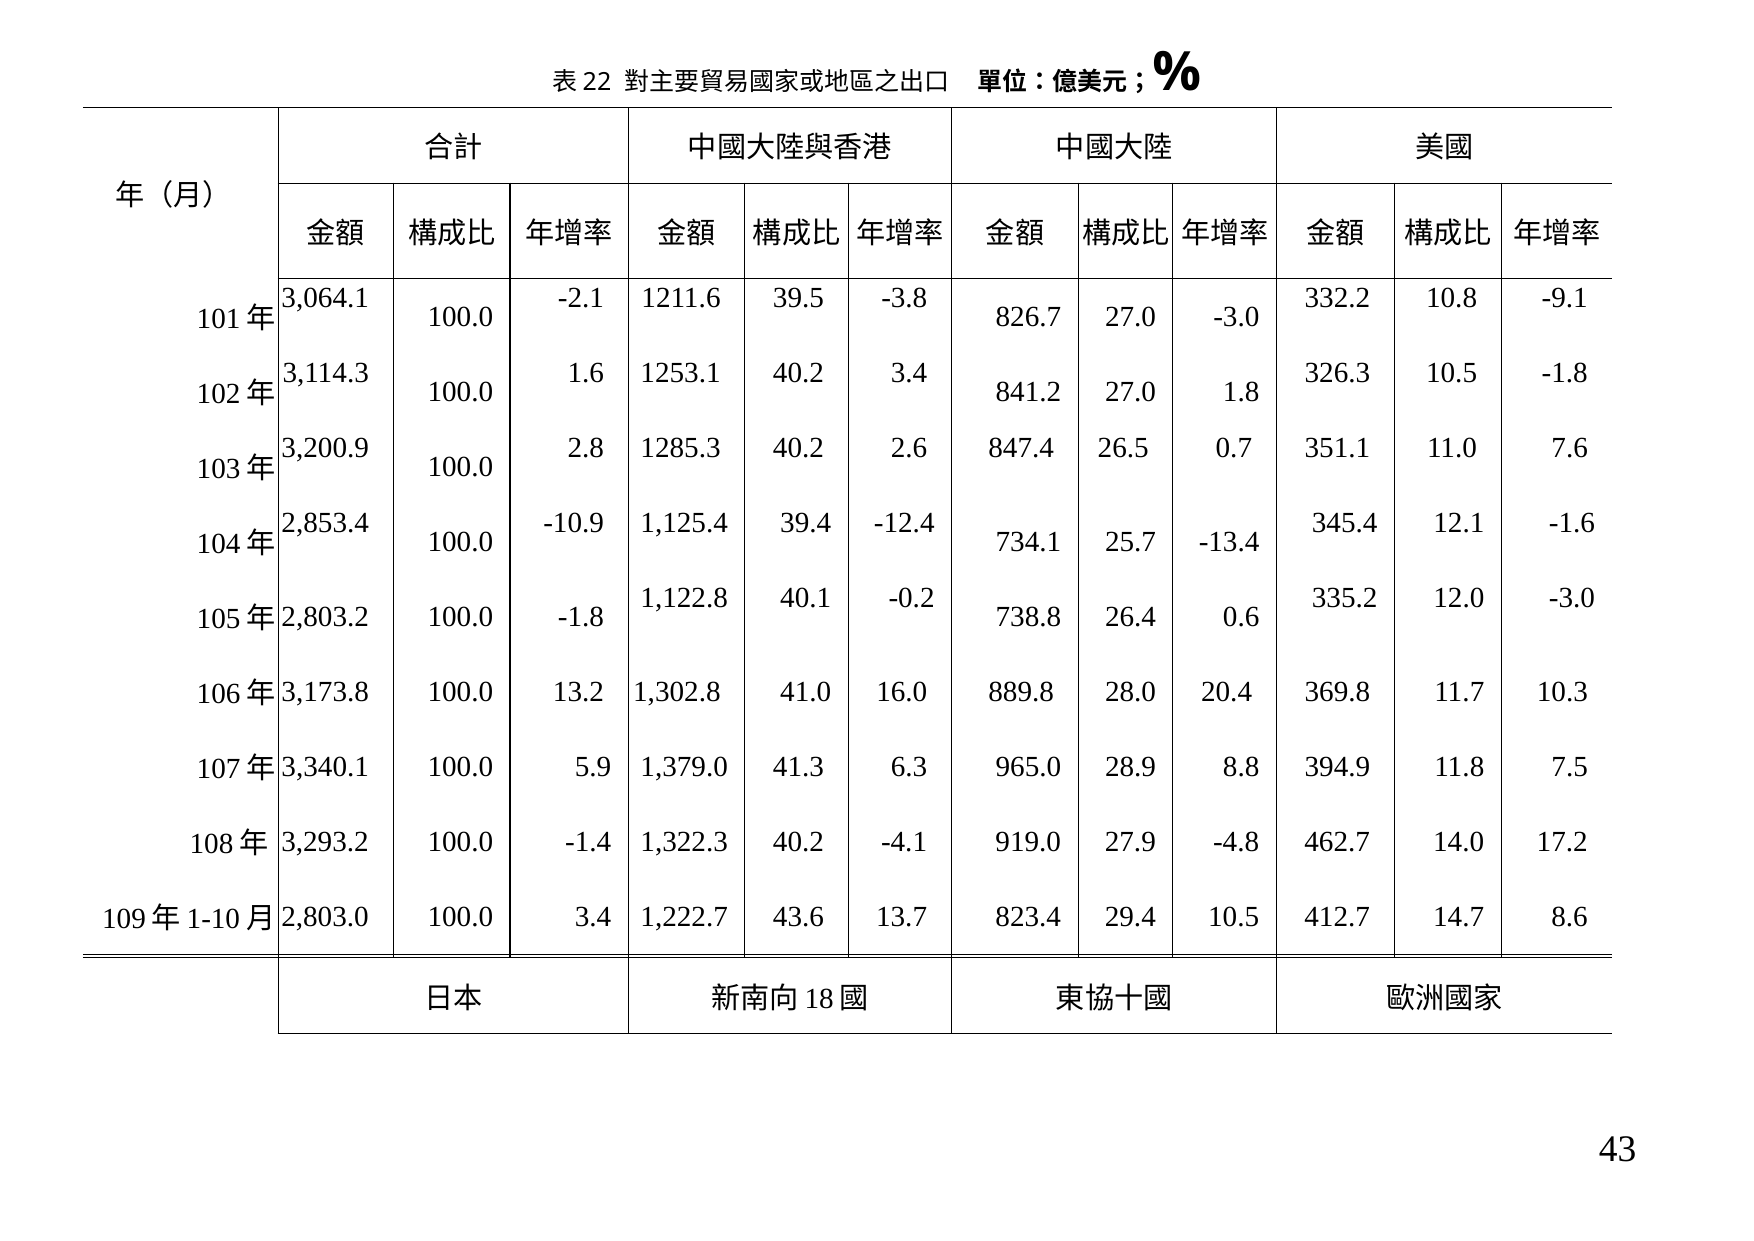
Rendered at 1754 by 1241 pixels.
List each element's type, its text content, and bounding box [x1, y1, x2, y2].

table_cell 104年 [83, 504, 278, 578]
table_cell 412.7 [1277, 879, 1394, 953]
table_cell 335.2 [1277, 579, 1394, 653]
table_cell 345.4 [1277, 504, 1394, 578]
table_cell 新南向18國 [629, 958, 951, 1033]
table_cell 841.2 [952, 354, 1078, 428]
table_cell 14.0 [1395, 804, 1501, 878]
table_cell 105年 [83, 579, 278, 653]
table_cell 1253.1 [629, 354, 744, 428]
table_cell 年增率 [1173, 184, 1276, 277]
table_cell 1.8 [1173, 354, 1276, 428]
table_cell 1.6 [511, 354, 628, 428]
table_cell 847.4 [952, 429, 1078, 503]
table_header 中國大陸 [952, 108, 1276, 183]
table_cell 13.7 [849, 879, 951, 953]
table_cell -12.4 [849, 504, 951, 578]
subtitle 表22 對主要貿易國家或地區之出口 單位：億美元；% [59, 32, 1636, 107]
table_cell -10.9 [511, 504, 628, 578]
table_cell 100.0 [394, 504, 509, 578]
table_cell -2.1 [511, 279, 628, 353]
table_cell 3,200.9 [279, 429, 393, 503]
table_cell 394.9 [1277, 729, 1394, 803]
table_cell 構成比 [745, 184, 848, 277]
table_cell 101年 [83, 278, 278, 353]
table_cell 39.5 [745, 279, 848, 353]
table_cell 12.0 [1395, 579, 1501, 653]
table_cell 8.8 [1173, 729, 1276, 803]
table_cell -0.2 [849, 579, 951, 653]
table_cell 462.7 [1277, 804, 1394, 878]
table_cell 40.1 [745, 579, 848, 653]
table_cell 107年 [83, 729, 278, 803]
table_cell 12.1 [1395, 504, 1501, 578]
table_cell 14.7 [1395, 879, 1501, 953]
table_cell 3,114.3 [279, 354, 393, 428]
table_cell 8.6 [1502, 879, 1612, 953]
table_cell 40.2 [745, 804, 848, 878]
table_cell 20.4 [1173, 654, 1276, 728]
table_cell 326.3 [1277, 354, 1394, 428]
table_cell 金額 [952, 184, 1078, 277]
table_cell -4.1 [849, 804, 951, 878]
table_cell 103年 [83, 429, 278, 503]
table_cell 13.2 [511, 654, 628, 728]
table_cell 40.2 [745, 429, 848, 503]
table_cell 109年1-10月 [83, 879, 278, 953]
table_cell 16.0 [849, 654, 951, 728]
table_cell 17.2 [1502, 804, 1612, 878]
table_cell 27.0 [1079, 279, 1172, 353]
table_cell 3.4 [511, 879, 628, 953]
table_cell 年增率 [849, 184, 951, 277]
table_cell 43.6 [745, 879, 848, 953]
table_cell 構成比 [1079, 184, 1172, 277]
table_cell 2.8 [511, 429, 628, 503]
table_cell 11.8 [1395, 729, 1501, 803]
table_cell 構成比 [394, 184, 509, 277]
table_cell 金額 [279, 184, 393, 277]
table_header 中國大陸與香港 [629, 108, 951, 183]
table_cell 6.3 [849, 729, 951, 803]
table_cell 1285.3 [629, 429, 744, 503]
table_cell 28.9 [1079, 729, 1172, 803]
table_cell 東協十國 [952, 958, 1276, 1033]
table_cell 3.4 [849, 354, 951, 428]
table_cell 100.0 [394, 279, 509, 353]
table_cell 7.6 [1502, 429, 1612, 503]
table_cell 1,302.8 [629, 654, 744, 728]
table_cell 1,379.0 [629, 729, 744, 803]
table_header 年（月） [83, 108, 278, 277]
table_cell 1,322.3 [629, 804, 744, 878]
table_cell 102年 [83, 354, 278, 428]
table_cell 100.0 [394, 729, 509, 803]
table_cell 7.5 [1502, 729, 1612, 803]
table_cell 年增率 [1502, 184, 1612, 277]
table_cell 734.1 [952, 504, 1078, 578]
table_cell 金額 [1277, 184, 1394, 277]
table_cell -1.6 [1502, 504, 1612, 578]
table_cell 100.0 [394, 879, 509, 953]
table_cell -3.0 [1173, 279, 1276, 353]
table_cell 29.4 [1079, 879, 1172, 953]
table_cell 10.5 [1395, 354, 1501, 428]
table_cell 3,340.1 [279, 729, 393, 803]
table_cell -3.0 [1502, 579, 1612, 653]
table_cell 2,853.4 [279, 504, 393, 578]
table_cell 日本 [279, 958, 628, 1033]
table_cell 100.0 [394, 429, 509, 503]
table_cell -3.8 [849, 279, 951, 353]
table_cell 965.0 [952, 729, 1078, 803]
table_cell 889.8 [952, 654, 1078, 728]
table_cell 構成比 [1395, 184, 1501, 277]
table_cell 332.2 [1277, 279, 1394, 353]
table_cell 100.0 [394, 354, 509, 428]
table_cell 年增率 [511, 184, 628, 277]
table_cell 3,064.1 [279, 279, 393, 353]
table_cell 25.7 [1079, 504, 1172, 578]
table_cell -1.8 [1502, 354, 1612, 428]
table_cell 108年 [83, 804, 278, 878]
table_cell 106年 [83, 654, 278, 728]
table_cell 40.2 [745, 354, 848, 428]
table_cell -9.1 [1502, 279, 1612, 353]
table_cell 369.8 [1277, 654, 1394, 728]
table_cell 1,125.4 [629, 504, 744, 578]
table_cell 2.6 [849, 429, 951, 503]
table_cell 0.7 [1173, 429, 1276, 503]
table_cell -1.4 [511, 804, 628, 878]
table_cell 100.0 [394, 804, 509, 878]
table_cell 351.1 [1277, 429, 1394, 503]
table_cell 2,803.0 [279, 879, 393, 953]
table_cell 1211.6 [629, 279, 744, 353]
table_header 美國 [1277, 108, 1612, 183]
table_header 合計 [279, 108, 628, 183]
table_cell 738.8 [952, 579, 1078, 653]
table_cell 823.4 [952, 879, 1078, 953]
table_cell -13.4 [1173, 504, 1276, 578]
table_cell 10.3 [1502, 654, 1612, 728]
table_cell 41.0 [745, 654, 848, 728]
table_cell -4.8 [1173, 804, 1276, 878]
table_cell 10.5 [1173, 879, 1276, 953]
table_cell 2,803.2 [279, 579, 393, 653]
table_cell 10.8 [1395, 279, 1501, 353]
table_cell 27.9 [1079, 804, 1172, 878]
table_cell 1,222.7 [629, 879, 744, 953]
table_cell 100.0 [394, 579, 509, 653]
table_cell 3,293.2 [279, 804, 393, 878]
table_cell 11.0 [1395, 429, 1501, 503]
table_cell 919.0 [952, 804, 1078, 878]
table_cell [83, 958, 278, 1033]
table_cell 3,173.8 [279, 654, 393, 728]
table_cell 826.7 [952, 279, 1078, 353]
table_cell 26.4 [1079, 579, 1172, 653]
table_cell 11.7 [1395, 654, 1501, 728]
table_cell -1.8 [511, 579, 628, 653]
table_cell 0.6 [1173, 579, 1276, 653]
table_cell 1,122.8 [629, 579, 744, 653]
table_cell 金額 [629, 184, 744, 277]
table_cell 100.0 [394, 654, 509, 728]
table_cell 28.0 [1079, 654, 1172, 728]
table_cell 41.3 [745, 729, 848, 803]
table_cell 5.9 [511, 729, 628, 803]
table_cell 歐洲國家 [1277, 958, 1612, 1033]
table_cell 27.0 [1079, 354, 1172, 428]
table_cell 39.4 [745, 504, 848, 578]
table_cell 26.5 [1079, 429, 1172, 503]
